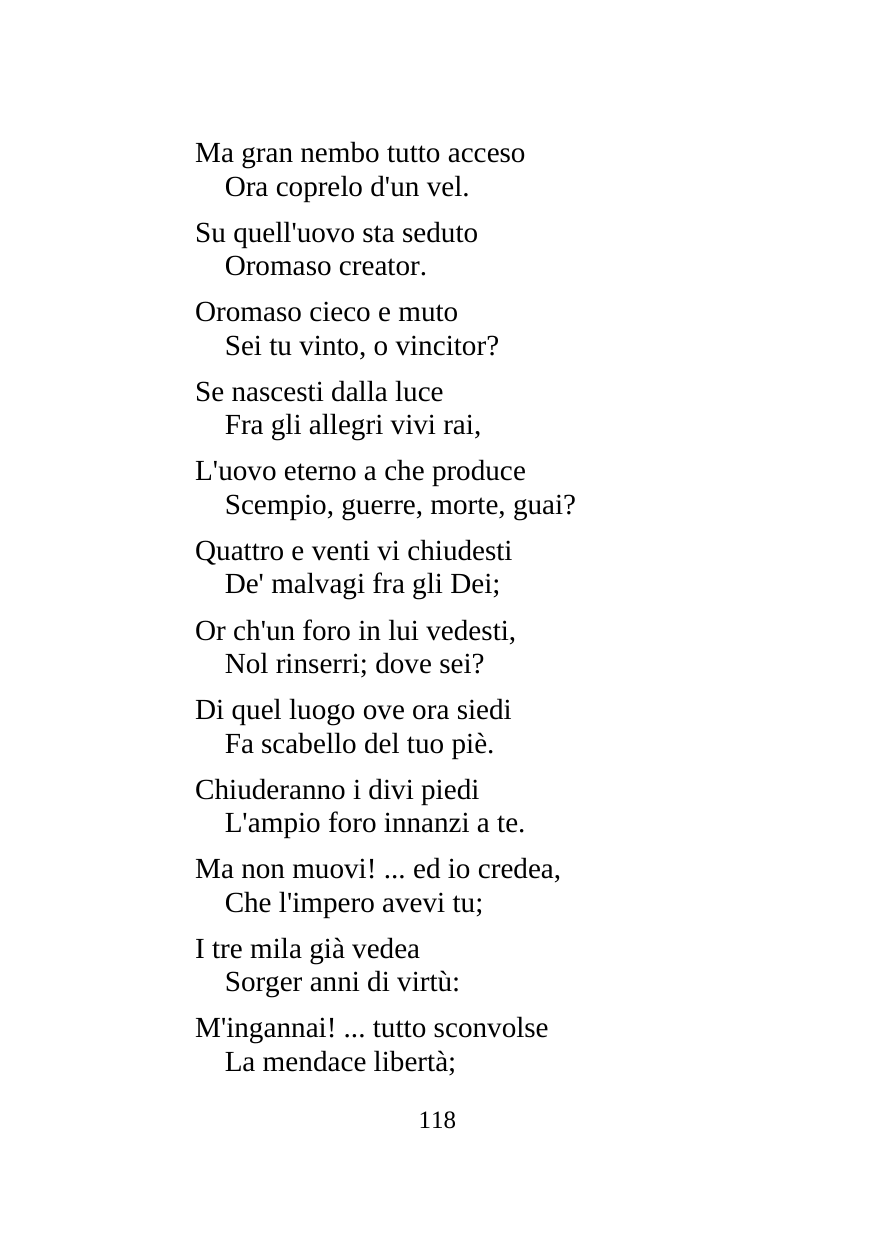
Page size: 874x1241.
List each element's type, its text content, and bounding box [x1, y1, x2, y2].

text Se nascesti dalla luce Fra gli allegri vivi rai, [195, 374, 768, 441]
text Or ch'un foro in lui vedesti, Nol rinserri; dove sei? [195, 613, 768, 680]
text Ma non muovi! ... ed io credea, Che l'impero avevi tu; [195, 851, 768, 918]
text Su quell'uovo sta seduto Oromaso creator. [195, 215, 768, 282]
text L'uovo eterno a che produce Scempio, guerre, morte, guai? [195, 453, 768, 521]
text Quattro e venti vi chiudesti De' malvagi fra gli Dei; [195, 533, 768, 600]
text Ma gran nembo tutto acceso Ora coprelo d'un vel. [195, 135, 768, 202]
text Di quel luogo ove ora siedi Fa scabello del tuo piè. [195, 692, 768, 759]
text M'ingannai! ... tutto sconvolse La mendace libertà; [195, 1011, 768, 1078]
text Oromaso cieco e muto Sei tu vinto, o vincitor? [195, 294, 768, 361]
text Chiuderanno i divi piedi L'ampio foro innanzi a te. [195, 772, 768, 839]
text I tre mila già vedea Sorger anni di virtù: [195, 931, 768, 998]
